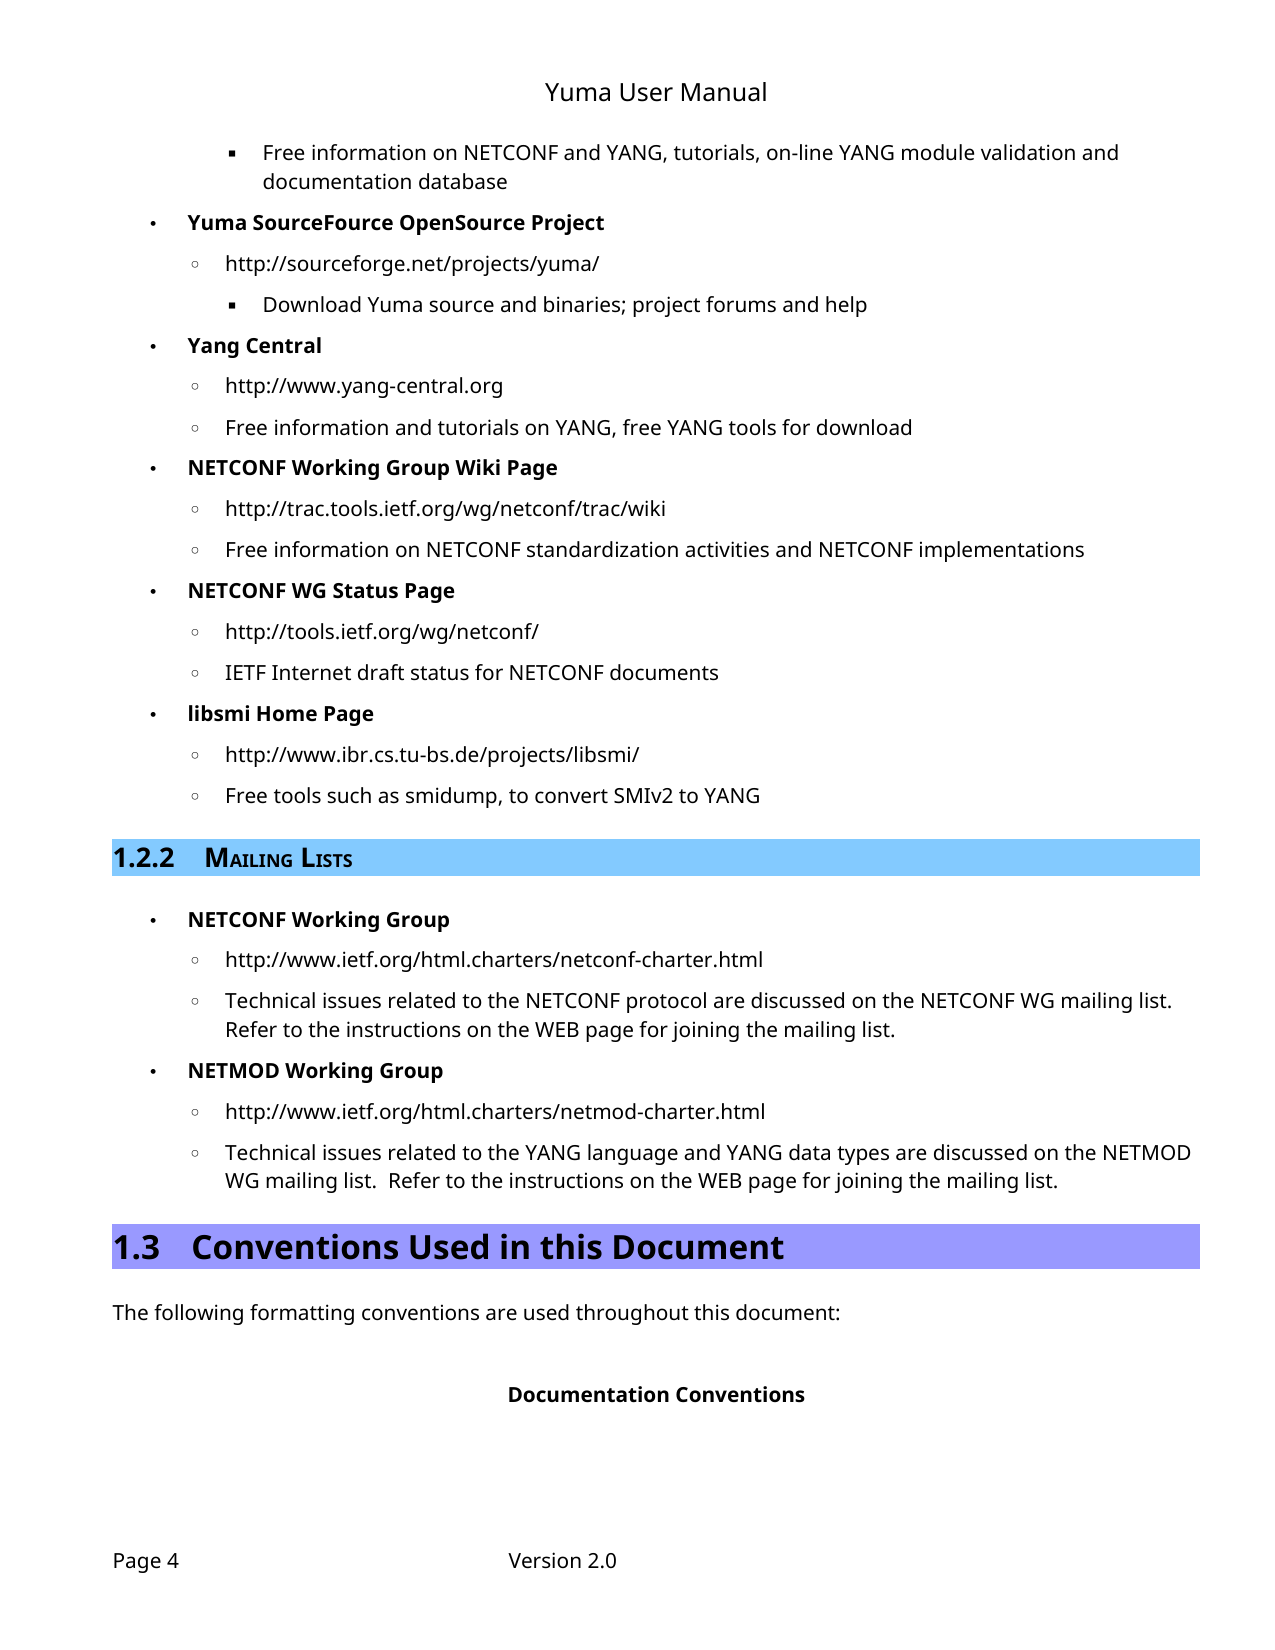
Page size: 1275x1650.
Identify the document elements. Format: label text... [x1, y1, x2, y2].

list Free information on NETCONF standardization activities and NETCONF implementations [187, 535, 1200, 564]
list Free information on NETCONF and YANG, tutorials, on-line YANG module validation and documentation database [225, 138, 1200, 195]
list libsmi Home Page [150, 699, 1200, 728]
list IETF Internet draft status for NETCONF documents [187, 658, 1200, 687]
list http://www.ietf.org/html.charters/netconf-charter.html [187, 946, 1200, 974]
list NETMOD Working Group [150, 1056, 1200, 1084]
subtitle Mailing Lists [112, 839, 1200, 876]
list Free information and tutorials on YANG, free YANG tools for download [187, 413, 1200, 441]
list http://trac.tools.ietf.org/wg/netconf/trac/wiki [187, 494, 1200, 523]
text The following formatting conventions are used throughout this document: [112, 1298, 1200, 1327]
list Technical issues related to the YANG language and YANG data types are discussed on the NETMOD WG mailing list. Refer to the instructions on the WEB page for joining the mailing list. [187, 1138, 1200, 1195]
subtitle Documentation Conventions [127, 1380, 1185, 1409]
list Yuma SourceFource OpenSource Project [150, 208, 1200, 236]
subtitle Conventions Used in this Document [112, 1224, 1200, 1269]
list http://www.ibr.cs.tu-bs.de/projects/libsmi/ [187, 740, 1200, 768]
list http://sourceforge.net/projects/yuma/ [187, 249, 1200, 277]
list http://www.ietf.org/html.charters/netmod-charter.html [187, 1097, 1200, 1125]
list http://tools.ietf.org/wg/netconf/ [187, 617, 1200, 646]
list NETCONF Working Group Wiki Page [150, 453, 1200, 482]
list Technical issues related to the NETCONF protocol are discussed on the NETCONF WG mailing list. Refer to the instructions on the WEB page for joining the mailing list. [187, 987, 1200, 1043]
list Free tools such as smidump, to convert SMIv2 to YANG [187, 781, 1200, 809]
list Yang Central [150, 331, 1200, 359]
list NETCONF Working Group [150, 905, 1200, 933]
list NETCONF WG Status Page [150, 576, 1200, 605]
list Download Yuma source and binaries; project forums and help [225, 290, 1200, 318]
list http://www.yang-central.org [187, 372, 1200, 400]
